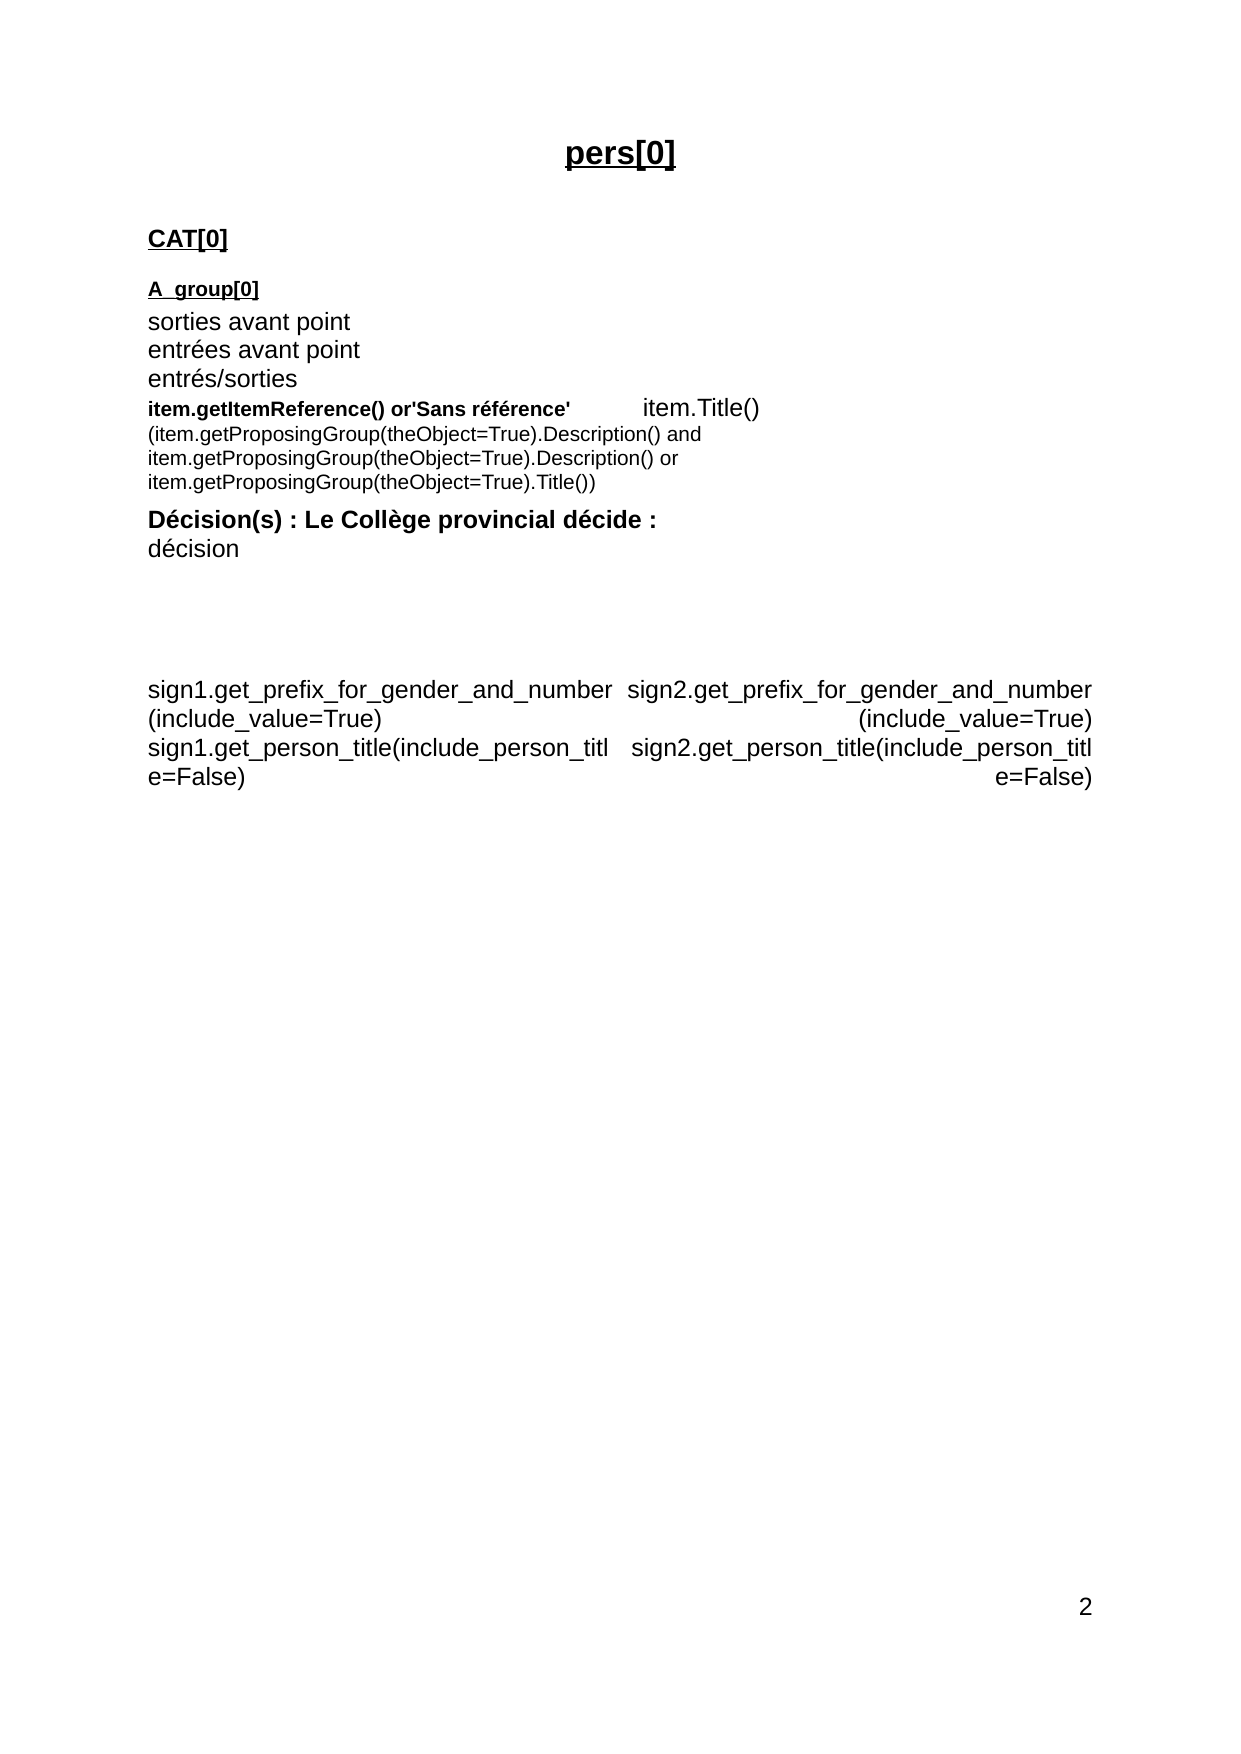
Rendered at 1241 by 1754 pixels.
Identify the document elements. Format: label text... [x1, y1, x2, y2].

text décision [148, 534, 1093, 563]
table_header sign1.get_prefix_for_gender_and_number(include_value=True) sign1.get_person_title(include_person_title=False) [148, 675, 620, 790]
list cat[0] [148, 224, 1093, 253]
text Décision(s) : Le Collège provincial décide : [148, 505, 1093, 534]
text item.getItemReference() or'Sans référence' item.Title() [148, 393, 1093, 422]
text sorties avant point [148, 307, 1093, 335]
text a_group[0] [148, 277, 1093, 301]
text (item.getProposingGroup(theObject=True).Description() and item.getProposingGroup(theObject=True).Description() or item.getProposingGroup(theObject=True).Title()) [148, 422, 1093, 493]
text entrés/sorties [148, 364, 1093, 393]
table_header sign2.get_prefix_for_gender_and_number(include_value=True) sign2.get_person_title(include_person_title=False) [620, 675, 1093, 790]
text entrées avant point [148, 335, 1093, 364]
text pers[0] [148, 133, 1093, 171]
